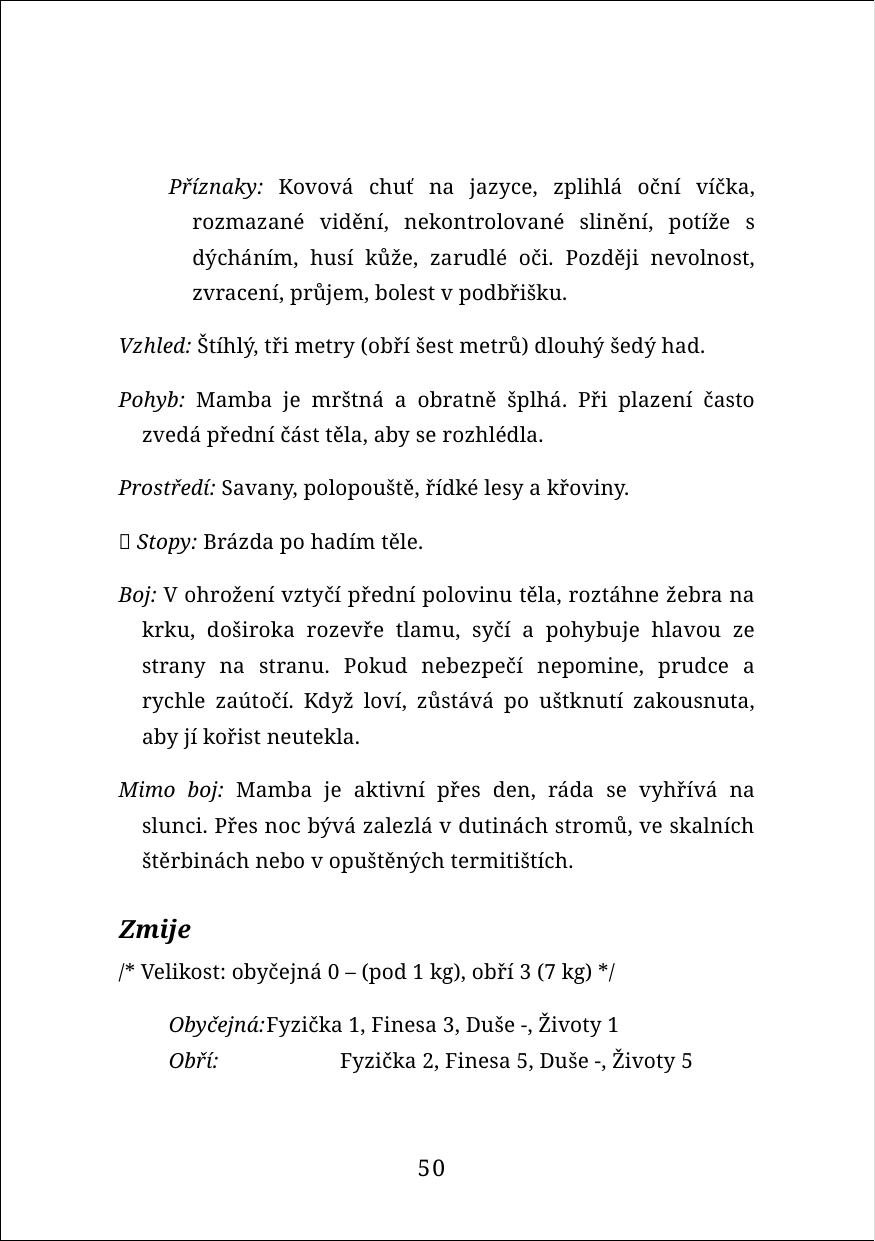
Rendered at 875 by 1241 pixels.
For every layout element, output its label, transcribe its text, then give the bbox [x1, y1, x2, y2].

text Mimo boj: Mamba je aktivní přes den, ráda se vyhřívá na slunci. Přes noc bývá zalezlá v dutinách stromů, ve skalních štěrbinách nebo v opuštěných termitištích. [118, 775, 756, 875]
text Příznaky: Kovová chuť na jazyce, zplihlá oční víčka, rozmazané vidění, nekontrolované slinění, potíže s dýcháním, husí kůže, zarudlé oči. Později nevolnost, zvracení, průjem, bolest v podbřišku. [168, 172, 756, 307]
text Prostředí: Savany, polopouště, řídké lesy a křoviny. [118, 473, 756, 502]
text Boj: V ohrožení vztyčí přední polovinu těla, roztáhne žebra na krku, doširoka rozevře tlamu, syčí a pohybuje hlavou ze strany na stranu. Pokud nebezpečí nepomine, prudce a rychle zaútočí. Když loví, zůstává po uštknutí zakousnuta, aby jí kořist neutekla. [118, 580, 756, 751]
subtitle Zmije [118, 911, 756, 945]
text Pohyb: Mamba je mrštná a obratně šplhá. Při plazení často zvedá přední část těla, aby se rozhlédla. [118, 385, 756, 449]
text Obří: Fyzička 2, Finesa 5, Duše -, Životy 5 [168, 1046, 756, 1074]
text Obyčejná: Fyzička 1, Finesa 3, Duše -, Životy 1 [168, 1010, 756, 1039]
text 👣 Stopy: Brázda po hadím těle. [118, 527, 756, 555]
text Vzhled: Štíhlý, tři metry (obří šest metrů) dlouhý šedý had. [118, 332, 756, 360]
text /* Velikost: obyčejná 0 – (pod 1 kg), obří 3 (7 kg) */ [118, 957, 756, 986]
